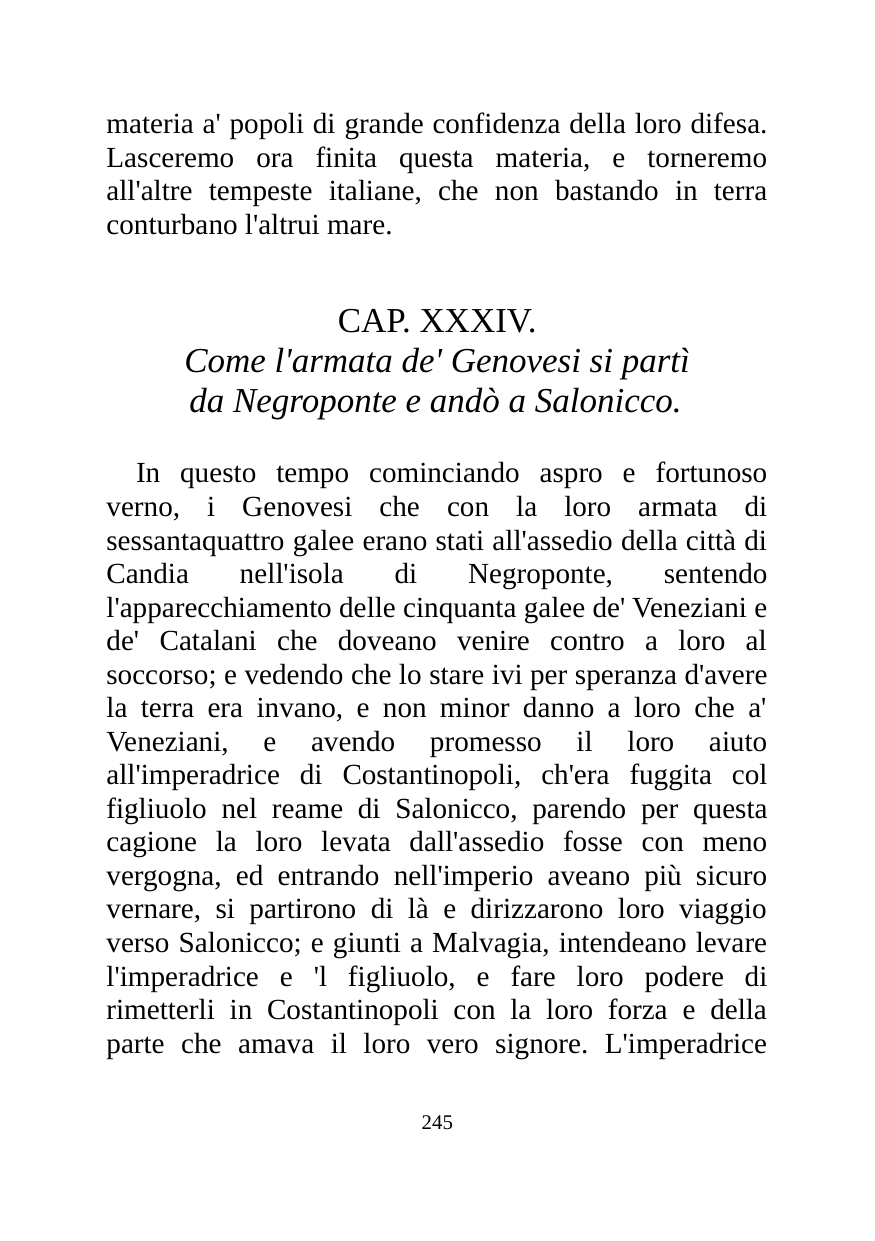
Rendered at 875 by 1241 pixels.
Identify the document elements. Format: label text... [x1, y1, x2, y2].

subtitle CAP. XXXIV. Come l'armata de' Genovesi si partì da Negroponte e andò a Salonicco. [106, 299, 768, 420]
text In questo tempo cominciando aspro e fortunoso verno, i Genovesi che con la loro armata di sessantaquattro galee erano stati all'assedio della città di Candia nell'isola di Negroponte, sentendo l'apparecchiamento delle cinquanta galee de' Veneziani e de' Catalani che doveano venire contro a loro al soccorso; e vedendo che lo stare ivi per speranza d'avere la terra era invano, e non minor danno a loro che a' Veneziani, e avendo promesso il loro aiuto all'imperadrice di Costantinopoli, ch'era fuggita col figliuolo nel reame di Salonicco, parendo per questa cagione la loro levata dall'assedio fosse con meno vergogna, ed entrando nell'imperio aveano più sicuro vernare, si partirono di là e dirizzarono loro viaggio verso Salonicco; e giunti a Malvagia, intendeano levare l'imperadrice e 'l figliuolo, e fare loro podere di rimetterli in Costantinopoli con la loro forza e della parte che amava il loro vero signore. L'imperadrice [106, 456, 768, 1059]
text materia a' popoli di grande confidenza della loro difesa. Lasceremo ora finita questa materia, e torneremo all'altre tempeste italiane, che non bastando in terra conturbano l'altrui mare. [106, 106, 768, 240]
